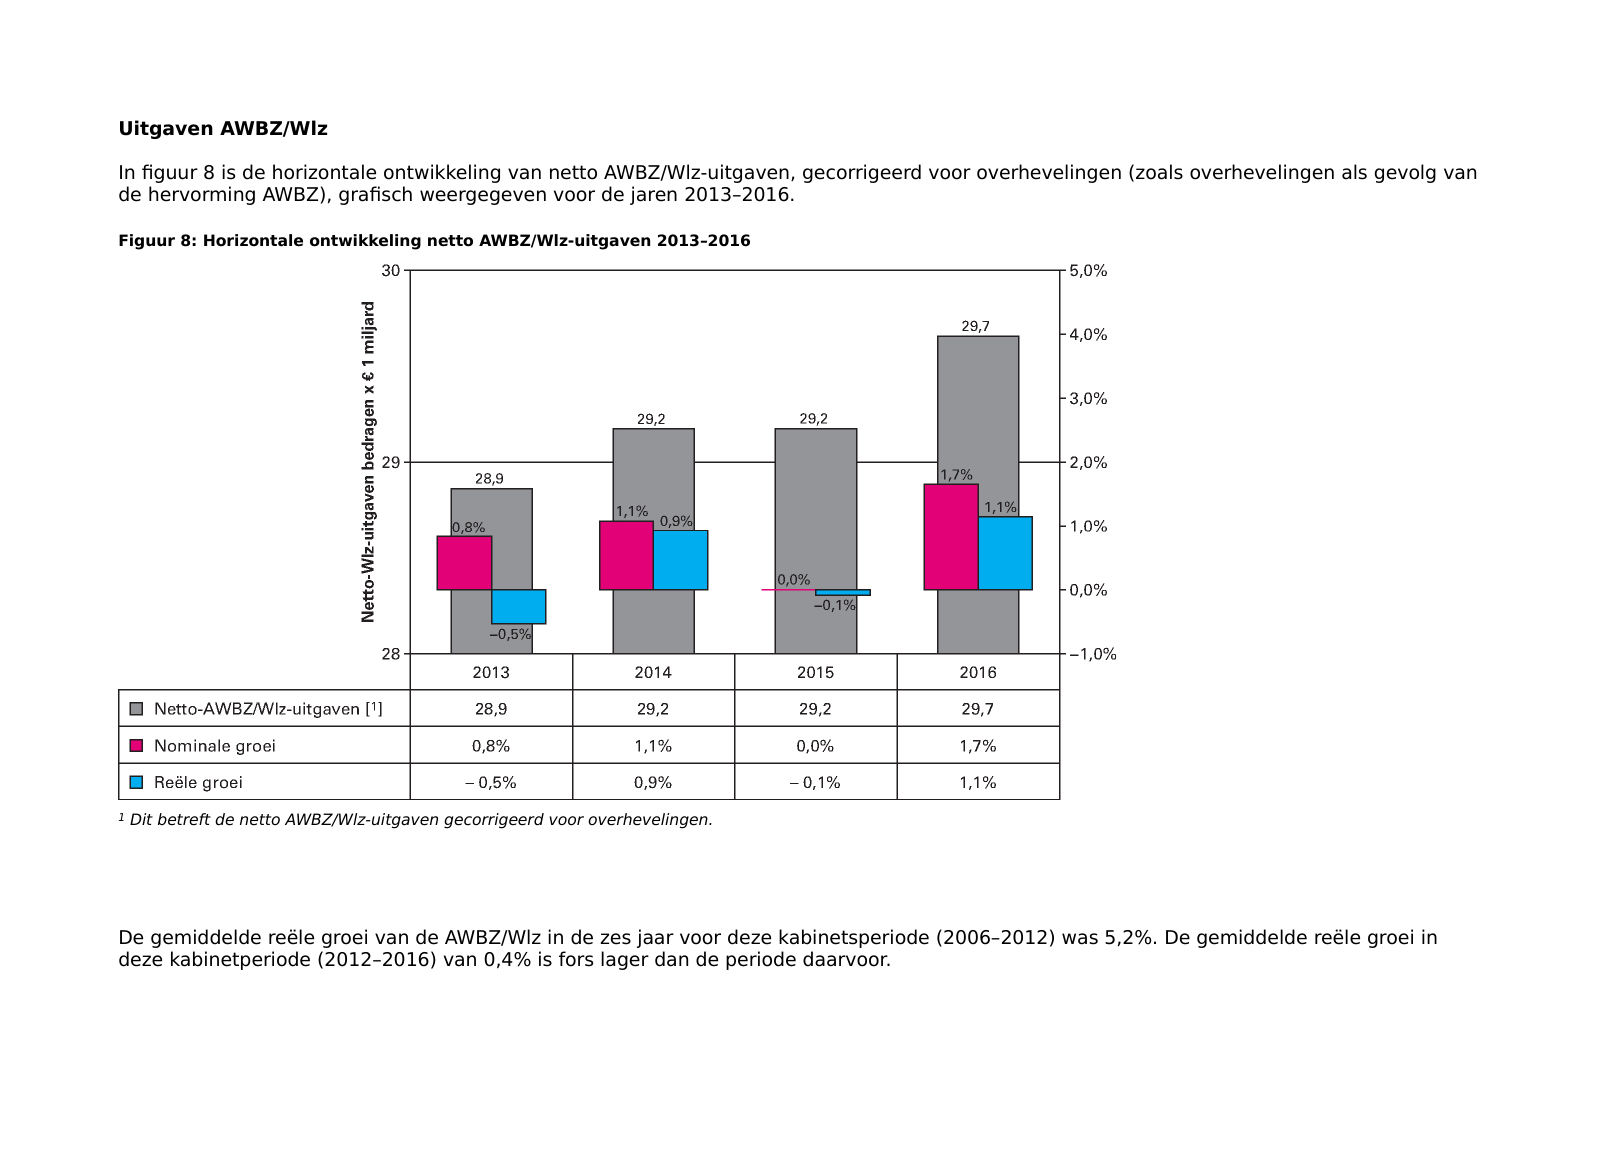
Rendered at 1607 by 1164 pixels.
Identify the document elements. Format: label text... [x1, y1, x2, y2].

text In figuur 8 is de horizontale ontwikkeling van netto AWBZ/Wlz-uitgaven, gecorrigeerd voor overhevelingen (zoals overhevelingen als gevolg van de hervorming AWBZ), grafisch weergegeven voor de jaren 2013–2016. [118, 162, 1488, 206]
subtitle Uitgaven AWBZ/Wlz [118, 118, 1488, 140]
picture [118, 262, 1117, 800]
text 1 Dit betreft de netto AWBZ/Wlz-uitgaven gecorrigeerd voor overhevelingen. [118, 811, 1116, 829]
text De gemiddelde reële groei van de AWBZ/Wlz in de zes jaar voor deze kabinetsperiode (2006–2012) was 5,2%. De gemiddelde reële groei in deze kabinetperiode (2012–2016) van 0,4% is fors lager dan de periode daarvoor. [118, 927, 1488, 971]
text Figuur 8: Horizontale ontwikkeling netto AWBZ/Wlz-uitgaven 2013–2016 [118, 232, 1116, 250]
